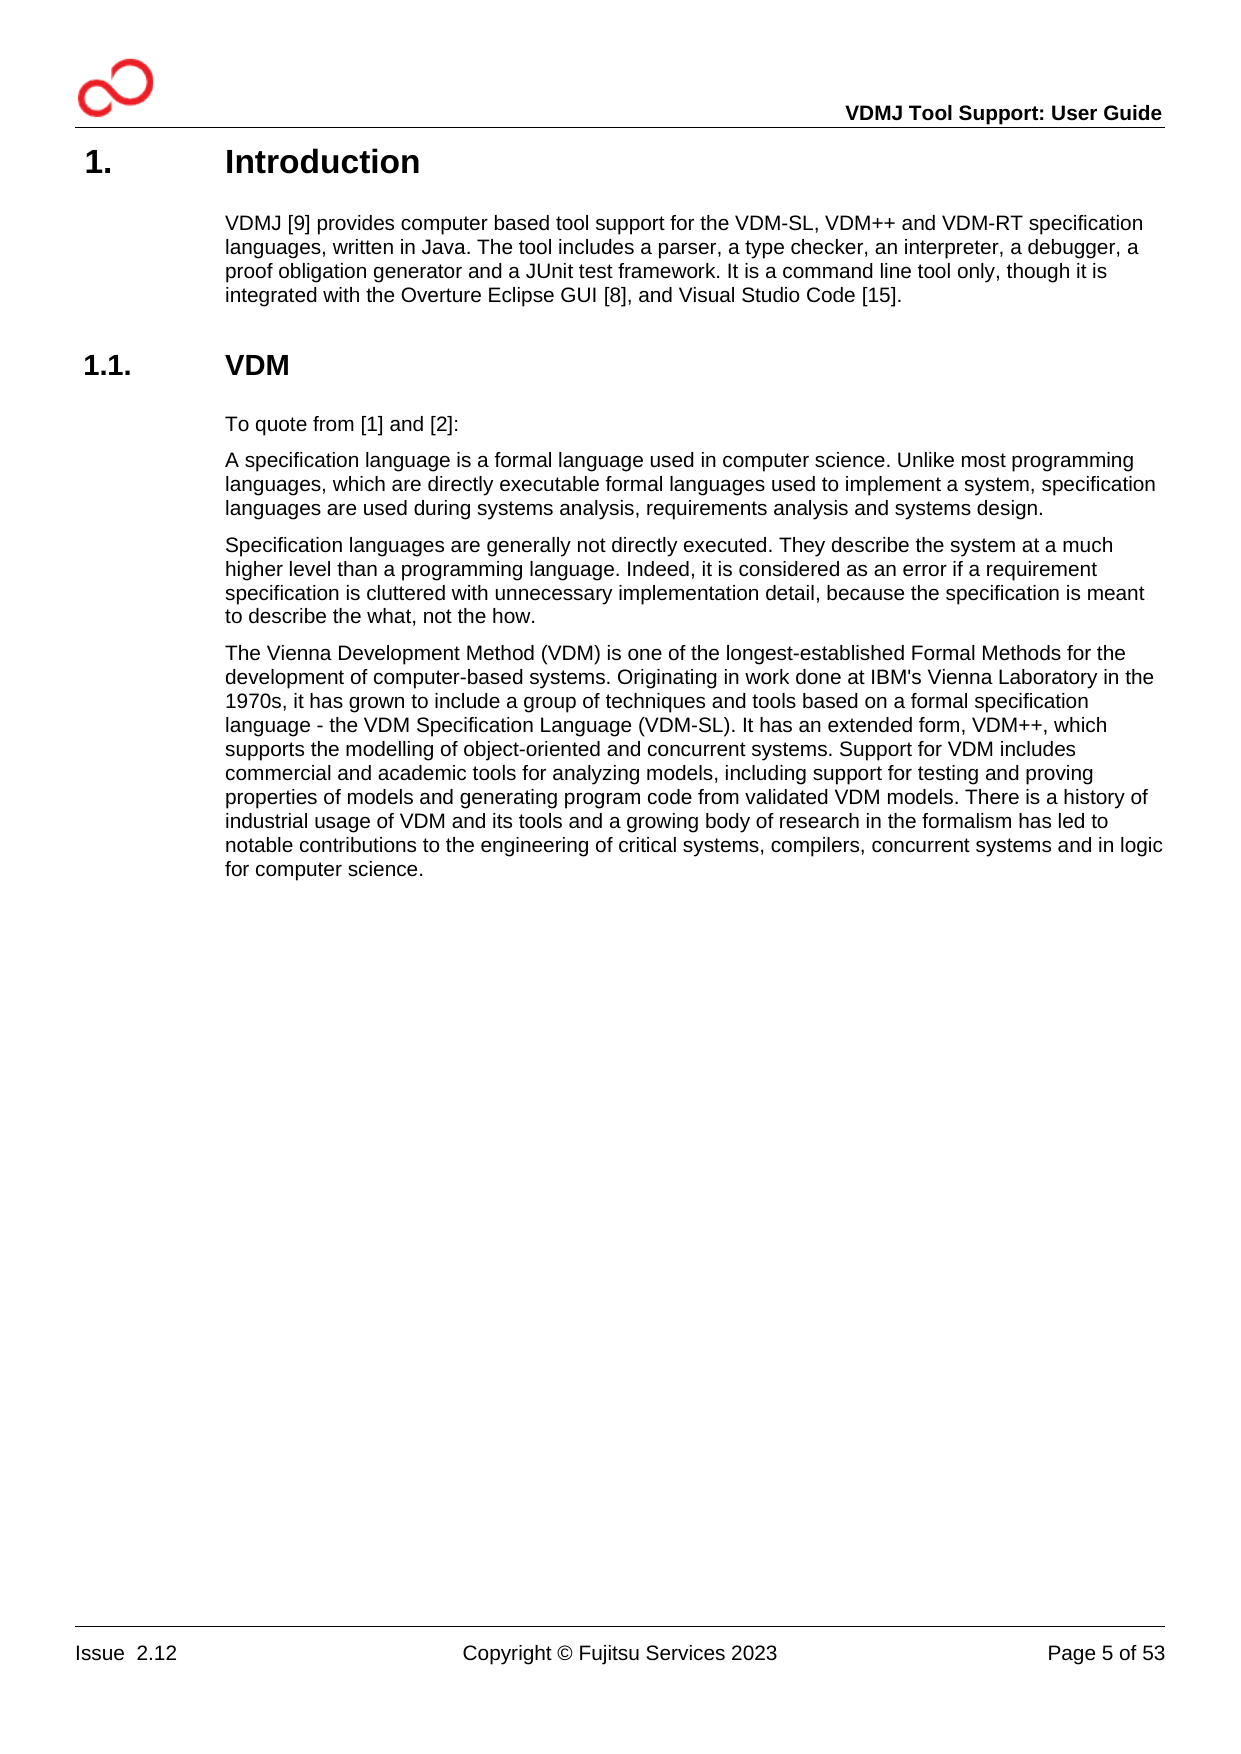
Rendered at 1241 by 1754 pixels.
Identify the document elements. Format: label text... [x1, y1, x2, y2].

subtitle VDM [75, 349, 1165, 382]
text VDMJ [9] provides computer based tool support for the VDM-SL, VDM++ and VDM-RT specification languages, written in Java. The tool includes a parser, a type checker, an interpreter, a debugger, a proof obligation generator and a JUnit test framework. It is a command line tool only, though it is integrated with the Overture Eclipse GUI [8], and Visual Studio Code [15]. [225, 211, 1165, 307]
picture [78, 52, 153, 127]
text To quote from [1] and [2]: [225, 412, 1165, 436]
text A specification language is a formal language used in computer science. Unlike most programming languages, which are directly executable formal languages used to implement a system, specification languages are used during systems analysis, requirements analysis and systems design. [225, 448, 1165, 520]
text The Vienna Development Method (VDM) is one of the longest-established Formal Methods for the development of computer-based systems. Originating in work done at IBM's Vienna Laboratory in the 1970s, it has grown to include a group of techniques and tools based on a formal specification language - the VDM Specification Language (VDM-SL). It has an extended form, VDM++, which supports the modelling of object-oriented and concurrent systems. Support for VDM includes commercial and academic tools for analyzing models, including support for testing and proving properties of models and generating program code from validated VDM models. There is a history of industrial usage of VDM and its tools and a growing body of research in the formalism has led to notable contributions to the engineering of critical systems, compilers, concurrent systems and in logic for computer science. [225, 641, 1165, 881]
text Specification languages are generally not directly executed. They describe the system at a much higher level than a programming language. Indeed, it is considered as an error if a requirement specification is cluttered with unnecessary implementation detail, because the specification is meant to describe the what, not the how. [225, 533, 1165, 629]
subtitle Introduction [75, 143, 1165, 181]
